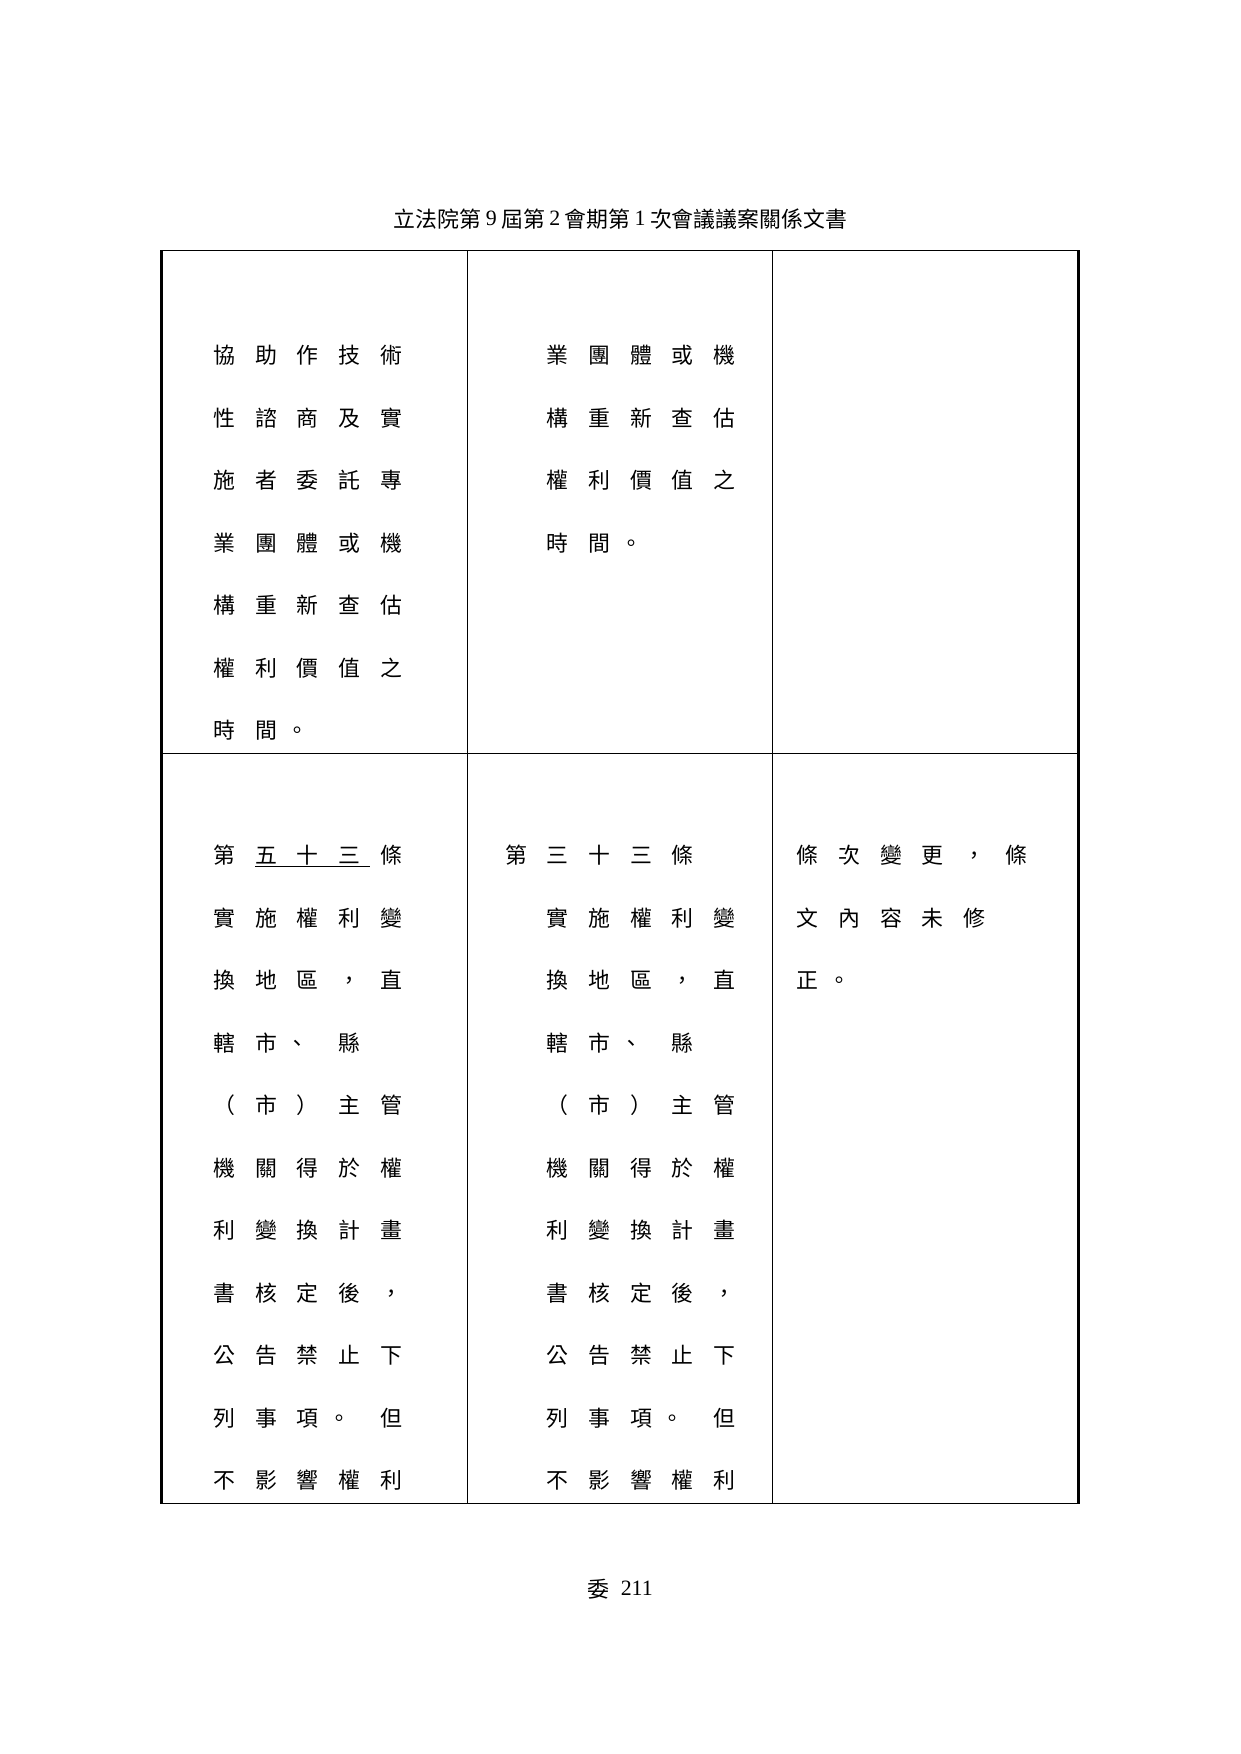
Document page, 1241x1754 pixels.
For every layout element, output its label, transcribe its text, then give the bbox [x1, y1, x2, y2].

table_cell [773, 251, 1077, 753]
table_cell 協助作技術性諮商及實施者委託專業團體或機構重新查估權利價值之時間。 [163, 251, 467, 753]
table_cell 第五十三條 實施權利變換地區，直轄市、縣（市）主管機關得於權利變換計畫書核定後，公告禁止下列事項。但不影響權利 [163, 754, 467, 1503]
table_cell 業團體或機構重新查估權利價值之時間。 [468, 251, 772, 753]
table_cell 條次變更，條文內容未修正。 [773, 754, 1077, 1503]
table_cell 第三十三條 實施權利變換地區，直轄市、縣（市）主管機關得於權利變換計畫書核定後，公告禁止下列事項。但不影響權利 [468, 754, 772, 1503]
